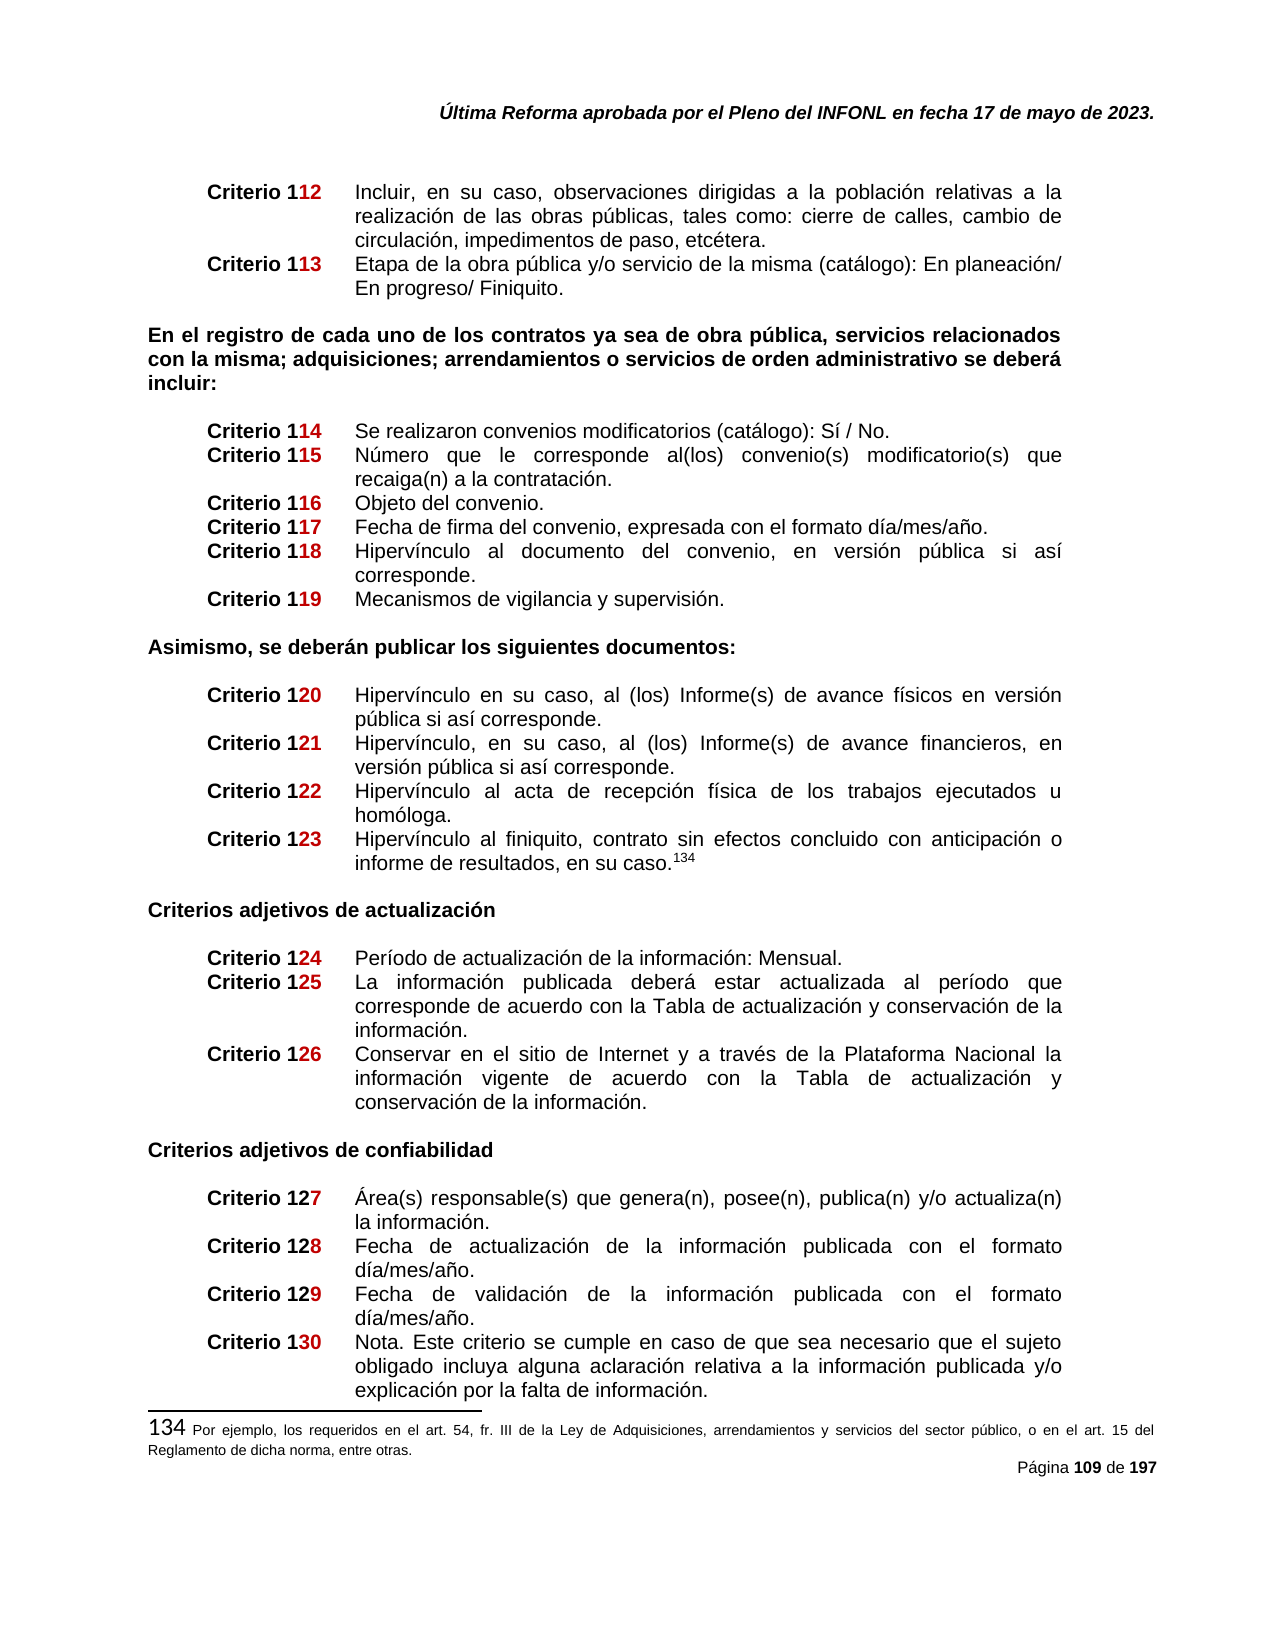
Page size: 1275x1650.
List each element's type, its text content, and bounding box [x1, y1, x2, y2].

text Criterio 116 Objeto del convenio. [207, 491, 1063, 515]
text Criterio 130 Nota. Este criterio se cumple en caso de que sea necesario que el sujeto obligado incluya alguna aclaración relativa a la información publicada y/o explicación por la falta de información. [207, 1329, 1063, 1401]
text Criterio 115 Número que le corresponde al(los) convenio(s) modificatorio(s) que recaiga(n) a la contratación. [207, 443, 1063, 491]
text Criterio 114 Se realizaron convenios modificatorios (catálogo): Sí / No. [207, 419, 1063, 443]
text Criterio 117 Fecha de firma del convenio, expresada con el formato día/mes/año. [207, 515, 1063, 539]
text Criterio 118 Hipervínculo al documento del convenio, en versión pública si así corresponde. [207, 539, 1063, 587]
text Criterio 126 Conservar en el sitio de Internet y a través de la Plataforma Nacional la información vigente de acuerdo con la Tabla de actualización y conservación de la información. [207, 1042, 1063, 1114]
text Criterio 129 Fecha de validación de la información publicada con el formato día/mes/año. [207, 1282, 1063, 1329]
text Criterio 123 Hipervínculo al finiquito, contrato sin efectos concluido con anticipación o informe de resultados, en su caso. [207, 826, 1063, 874]
text Criterio 124 Período de actualización de la información: Mensual. [207, 946, 1063, 970]
text Criterio 122 Hipervínculo al acta de recepción física de los trabajos ejecutados u homóloga. [207, 778, 1063, 826]
text Criterio 121 Hipervínculo, en su caso, al (los) Informe(s) de avance financieros, en versión pública si así corresponde. [207, 731, 1063, 778]
text En el registro de cada uno de los contratos ya sea de obra pública, servicios relacionados con la misma; adquisiciones; arrendamientos o servicios de orden administrativo se deberá incluir: [148, 323, 1063, 395]
text Criterio 120 Hipervínculo en su caso, al (los) Informe(s) de avance físicos en versión pública si así corresponde. [207, 683, 1063, 731]
text Por ejemplo, los requeridos en el art. 54, fr. III de la Ley de Adquisiciones, arrendamientos y servicios del sector público, o en el art. 15 del Reglamento de dicha norma, entre otras. [148, 1411, 1157, 1458]
text Criterio 127 Área(s) responsable(s) que genera(n), posee(n), publica(n) y/o actualiza(n) la información. [207, 1186, 1063, 1234]
text Criterios adjetivos de confiabilidad [148, 1138, 1068, 1162]
text Criterio 125 La información publicada deberá estar actualizada al período que corresponde de acuerdo con la Tabla de actualización y conservación de la información. [207, 970, 1063, 1042]
text Asimismo, se deberán publicar los siguientes documentos: [148, 635, 1063, 659]
text Criterios adjetivos de actualización [148, 898, 1068, 922]
text Criterio 113 Etapa de la obra pública y/o servicio de la misma (catálogo): En planeación/ En progreso/ Finiquito. [207, 251, 1063, 299]
text Criterio 112 Incluir, en su caso, observaciones dirigidas a la población relativas a la realización de las obras públicas, tales como: cierre de calles, cambio de circulación, impedimentos de paso, etcétera. [207, 179, 1063, 251]
text Criterio 119 Mecanismos de vigilancia y supervisión. [207, 587, 1063, 611]
text Criterio 128 Fecha de actualización de la información publicada con el formato día/mes/año. [207, 1234, 1063, 1282]
